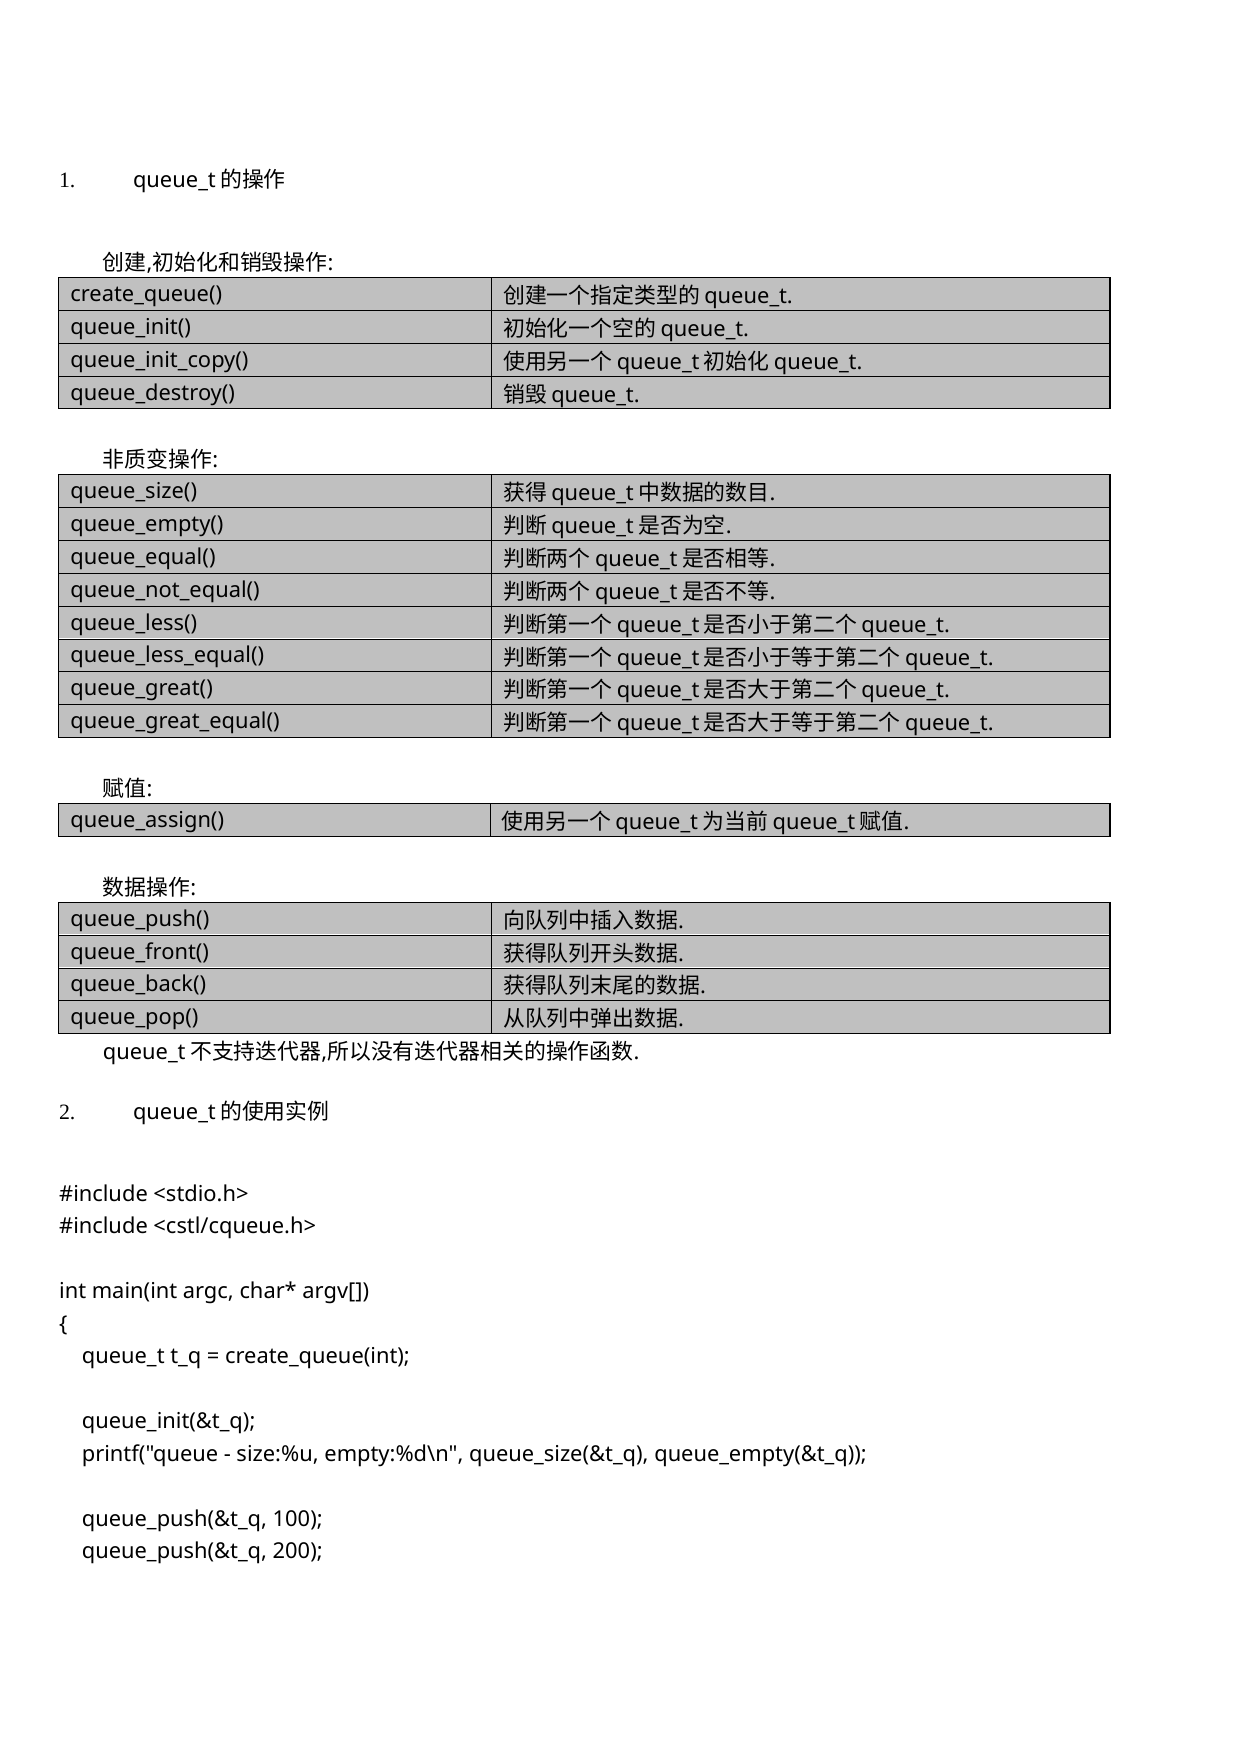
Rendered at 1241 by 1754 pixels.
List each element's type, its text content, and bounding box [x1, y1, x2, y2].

table_header queue_assign() [59, 804, 490, 836]
table_cell 判断queue_t是否为空. [492, 508, 1109, 540]
table_cell queue_not_equal() [59, 574, 491, 606]
subtitle queue_t的使用实例 [59, 1094, 1181, 1126]
table_cell 判断第一个queue_t是否小于第二个queue_t. [492, 607, 1109, 638]
table_cell queue_destroy() [59, 377, 491, 408]
text 创建,初始化和销毁操作: [59, 244, 1181, 277]
table_header 使用另一个queue_t为当前queue_t赋值. [491, 804, 1109, 836]
table_cell 从队列中弹出数据. [492, 1001, 1109, 1033]
text 赋值: [59, 770, 1181, 803]
table_cell 判断两个queue_t是否不等. [492, 574, 1109, 606]
text #include <stdio.h> [59, 1176, 1181, 1209]
table_cell queue_less_equal() [59, 640, 491, 671]
table_cell 判断两个queue_t是否相等. [492, 541, 1109, 573]
table_header 创建一个指定类型的queue_t. [492, 278, 1109, 310]
table_header 向队列中插入数据. [492, 903, 1109, 934]
table_cell 初始化一个空的queue_t. [492, 311, 1109, 343]
table_cell queue_back() [59, 969, 491, 1000]
table_cell queue_init_copy() [59, 344, 491, 376]
table_header queue_push() [59, 903, 491, 934]
table_cell queue_front() [59, 936, 491, 967]
table_header create_queue() [59, 278, 491, 310]
text queue_init(&t_q); [59, 1404, 1181, 1436]
table_cell 获得队列开头数据. [492, 936, 1109, 967]
text int main(int argc, char* argv[]) [59, 1274, 1181, 1306]
table_cell 判断第一个queue_t是否大于等于第二个queue_t. [492, 705, 1109, 737]
table_cell queue_great() [59, 672, 491, 704]
text queue_t t_q = create_queue(int); [59, 1339, 1181, 1371]
table_cell queue_init() [59, 311, 491, 343]
table_header 获得queue_t中数据的数目. [492, 475, 1109, 507]
text #include <cstl/cqueue.h> [59, 1209, 1181, 1241]
table_cell 使用另一个queue_t初始化queue_t. [492, 344, 1109, 376]
text printf("queue - size:%u, empty:%d\n", queue_size(&t_q), queue_empty(&t_q)); [59, 1436, 1181, 1469]
table_cell 销毁queue_t. [492, 377, 1109, 408]
table_cell queue_less() [59, 607, 491, 638]
text queue_t不支持迭代器,所以没有迭代器相关的操作函数. [59, 1034, 1181, 1067]
text 数据操作: [59, 869, 1181, 902]
table_cell queue_great_equal() [59, 705, 491, 737]
table_cell queue_equal() [59, 541, 491, 573]
subtitle queue_t的操作 [59, 162, 1181, 194]
text queue_push(&t_q, 100); [59, 1501, 1181, 1534]
text 非质变操作: [59, 442, 1181, 474]
table_cell queue_pop() [59, 1001, 491, 1033]
table_header queue_size() [59, 475, 491, 507]
table_cell 判断第一个queue_t是否小于等于第二个queue_t. [492, 640, 1109, 671]
text { [59, 1306, 1181, 1339]
table_cell 获得队列末尾的数据. [492, 969, 1109, 1000]
text queue_push(&t_q, 200); [59, 1534, 1181, 1566]
table_cell 判断第一个queue_t是否大于第二个queue_t. [492, 672, 1109, 704]
table_cell queue_empty() [59, 508, 491, 540]
